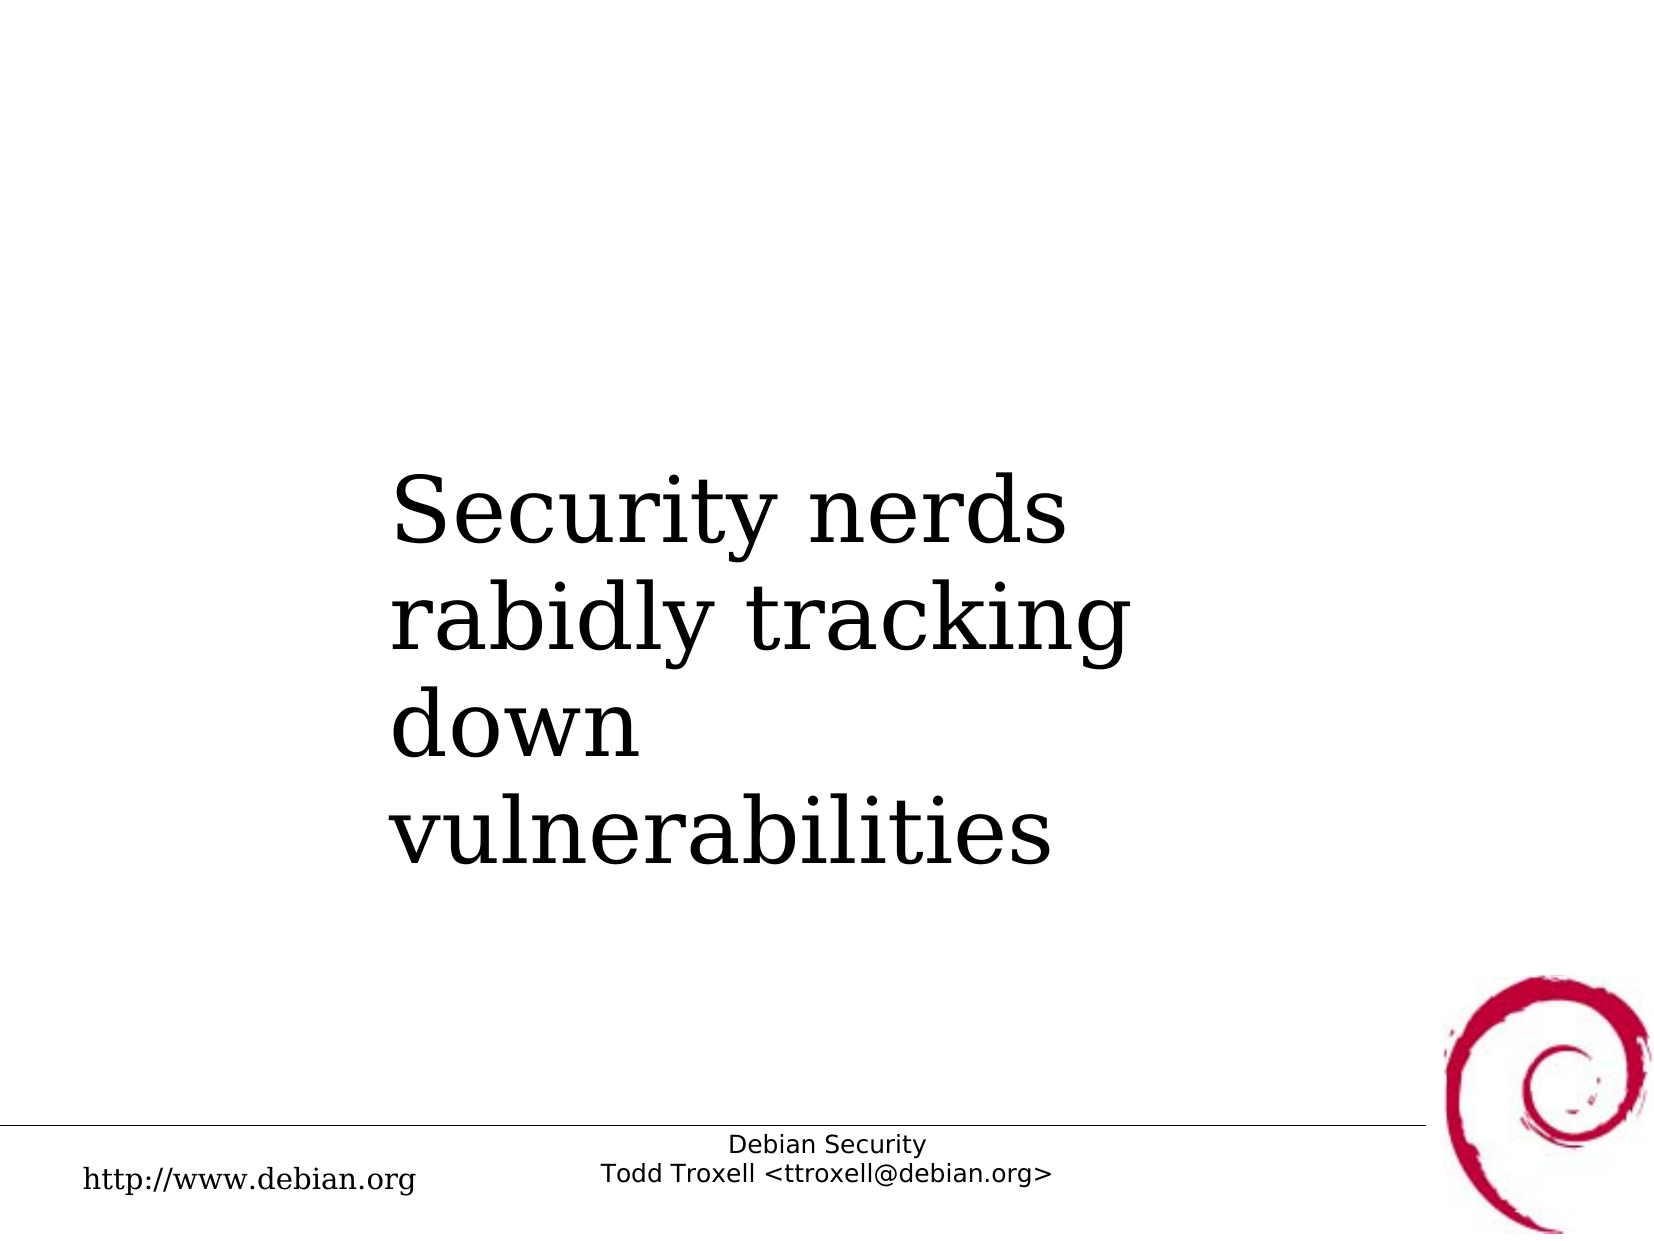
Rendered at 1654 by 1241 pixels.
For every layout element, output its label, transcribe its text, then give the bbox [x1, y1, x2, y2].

picture [1443, 975, 1654, 1234]
text_box Security nerds rabidly tracking down vulnerabilities [375, 450, 1276, 893]
